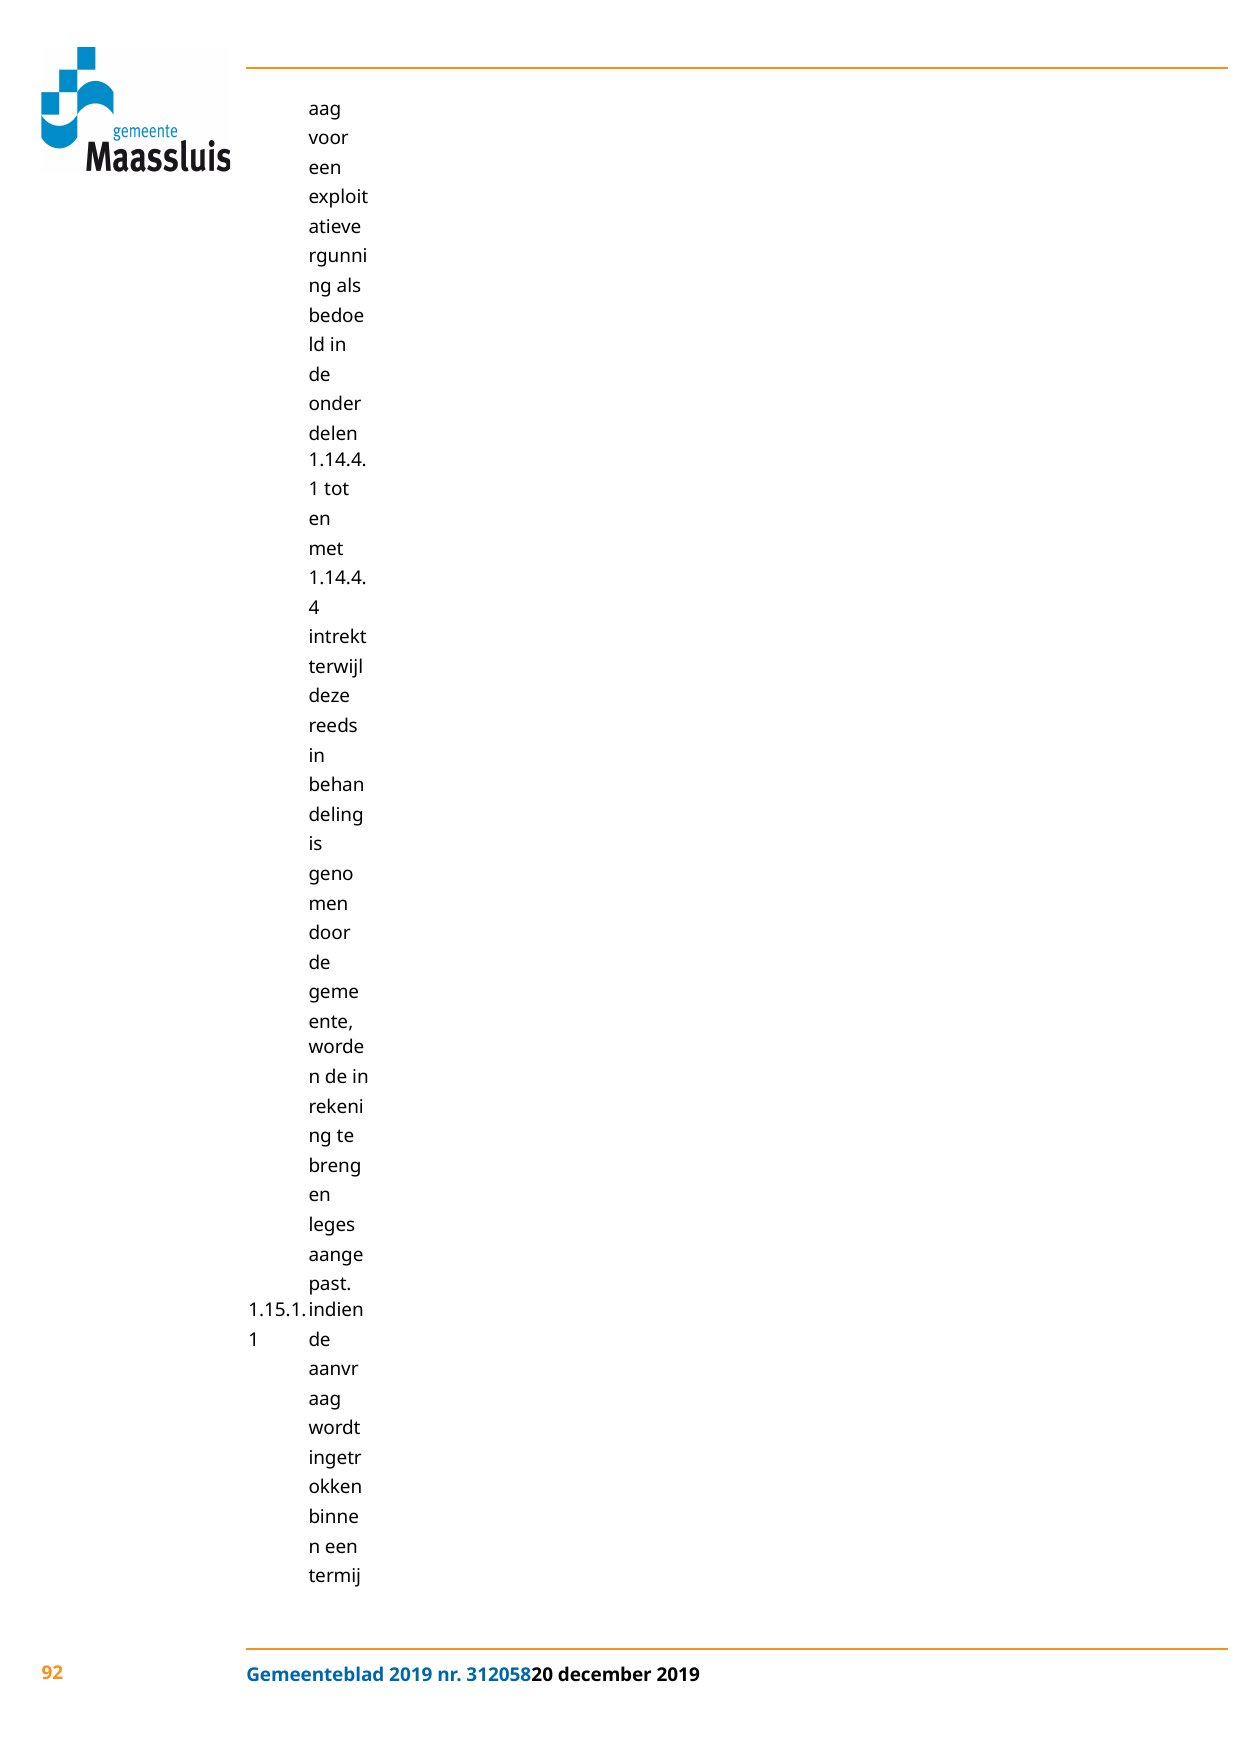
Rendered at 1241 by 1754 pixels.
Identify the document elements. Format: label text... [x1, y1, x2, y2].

table_cell [489, 95, 549, 446]
table_cell [429, 446, 489, 1034]
table_cell 1.14.4.1 tot en met 1.14.4.4 intrekt terwijl deze reeds in behandeling is genomen door de gemeente, [308, 446, 368, 1034]
table_cell 1.15.1.1 [248, 1296, 308, 1588]
table_cell [489, 446, 549, 1034]
table_cell [429, 95, 489, 446]
table_cell [369, 1296, 429, 1588]
table_cell [369, 446, 429, 1034]
table_cell aag voor een exploitatievergunning als bedoeld in de onderdelen [308, 95, 368, 446]
table_cell worden de in rekening te brengen leges aangepast. [308, 1034, 368, 1296]
table_cell [429, 1296, 489, 1588]
table_cell [489, 1034, 549, 1296]
picture [41, 47, 77, 92]
picture [41, 47, 231, 172]
table_cell [369, 95, 429, 446]
table_cell [248, 446, 308, 1034]
table_cell [248, 95, 308, 446]
table_cell indien de aanvraag wordt ingetrokken binnen een termij [308, 1296, 368, 1588]
table_cell [429, 1034, 489, 1296]
table_cell [369, 1034, 429, 1296]
table_cell [248, 1034, 308, 1296]
table_cell [489, 1296, 549, 1588]
